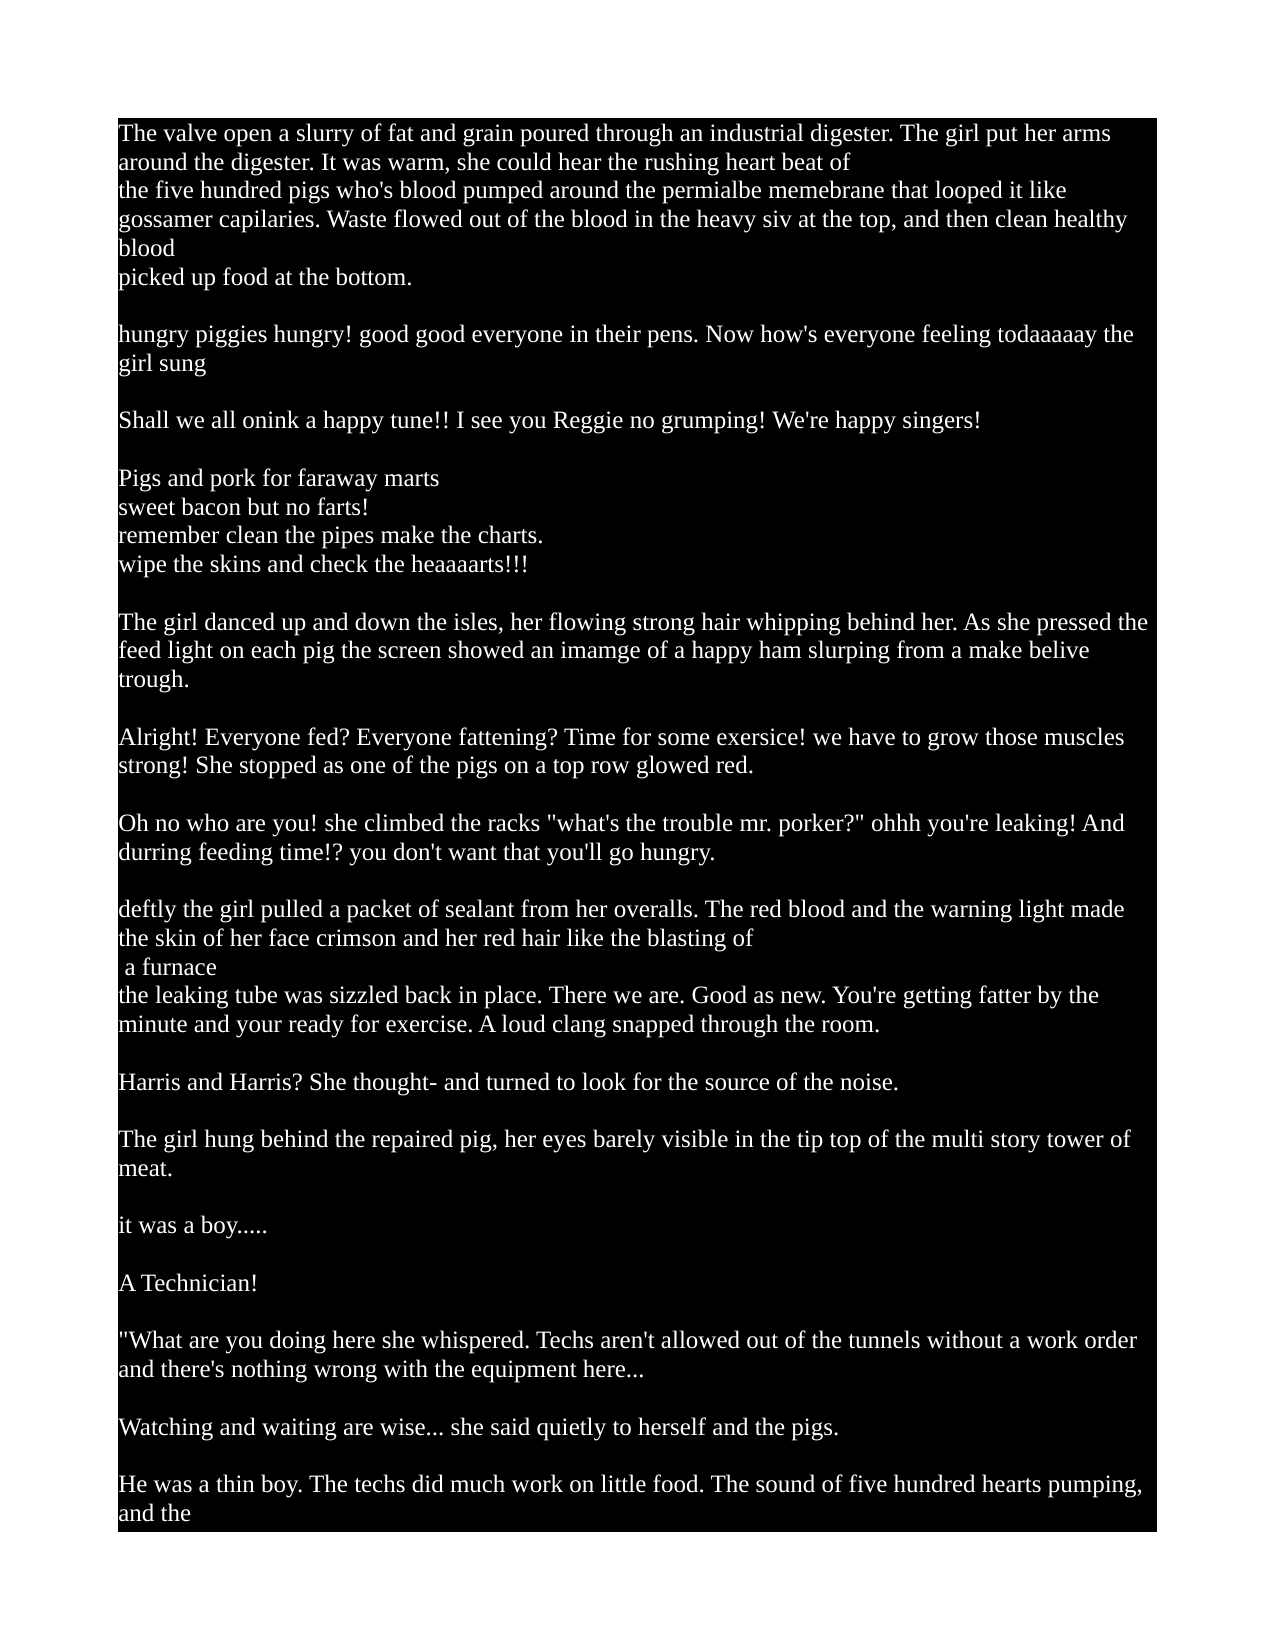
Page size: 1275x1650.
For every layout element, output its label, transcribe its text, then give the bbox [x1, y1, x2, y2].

text Harris and Harris? She thought- and turned to look for the source of the noise. [118, 1067, 1157, 1096]
text Shall we all onink a happy tune!! I see you Reggie no grumping! We're happy singers! [118, 406, 1157, 434]
text sweet bacon but no farts! [118, 492, 1157, 521]
text Watching and waiting are wise... she said quietly to herself and the pigs. [118, 1412, 1157, 1441]
text picked up food at the bottom. [118, 262, 1157, 291]
text He was a thin boy. The techs did much work on little food. The sound of five hundred hearts pumping, and the [118, 1469, 1157, 1527]
text The valve open a slurry of fat and grain poured through an industrial digester. The girl put her arms around the digester. It was warm, she could hear the rushing heart beat of [118, 118, 1157, 176]
text Alright! Everyone fed? Everyone fattening? Time for some exersice! we have to grow those muscles strong! She stopped as one of the pigs on a top row glowed red. [118, 722, 1157, 779]
text hungry piggies hungry! good good everyone in their pens. Now how's everyone feeling todaaaaay the girl sung [118, 319, 1157, 377]
text The girl danced up and down the isles, her flowing strong hair whipping behind her. As she pressed the feed light on each pig the screen showed an imamge of a happy ham slurping from a make belive trough. [118, 607, 1157, 693]
text a furnace [118, 952, 1157, 981]
text The girl hung behind the repaired pig, her eyes barely visible in the tip top of the multi story tower of meat. [118, 1124, 1157, 1182]
text it was a boy..... [118, 1211, 1157, 1239]
text Oh no who are you! she climbed the racks "what's the trouble mr. porker?" ohhh you're leaking! And durring feeding time!? you don't want that you'll go hungry. [118, 808, 1157, 866]
text deftly the girl pulled a packet of sealant from her overalls. The red blood and the warning light made the skin of her face crimson and her red hair like the blasting of [118, 894, 1157, 952]
text remember clean the pipes make the charts. [118, 521, 1157, 549]
text Pigs and pork for faraway marts [118, 463, 1157, 492]
text A Technician! [118, 1268, 1157, 1297]
text "What are you doing here she whispered. Techs aren't allowed out of the tunnels without a work order and there's nothing wrong with the equipment here... [118, 1326, 1157, 1383]
text wipe the skins and check the heaaaarts!!! [118, 549, 1157, 578]
text the five hundred pigs who's blood pumped around the permialbe memebrane that looped it like gossamer capilaries. Waste flowed out of the blood in the heavy siv at the top, and then clean healthy blood [118, 176, 1157, 262]
text the leaking tube was sizzled back in place. There we are. Good as new. You're getting fatter by the minute and your ready for exercise. A loud clang snapped through the room. [118, 981, 1157, 1038]
